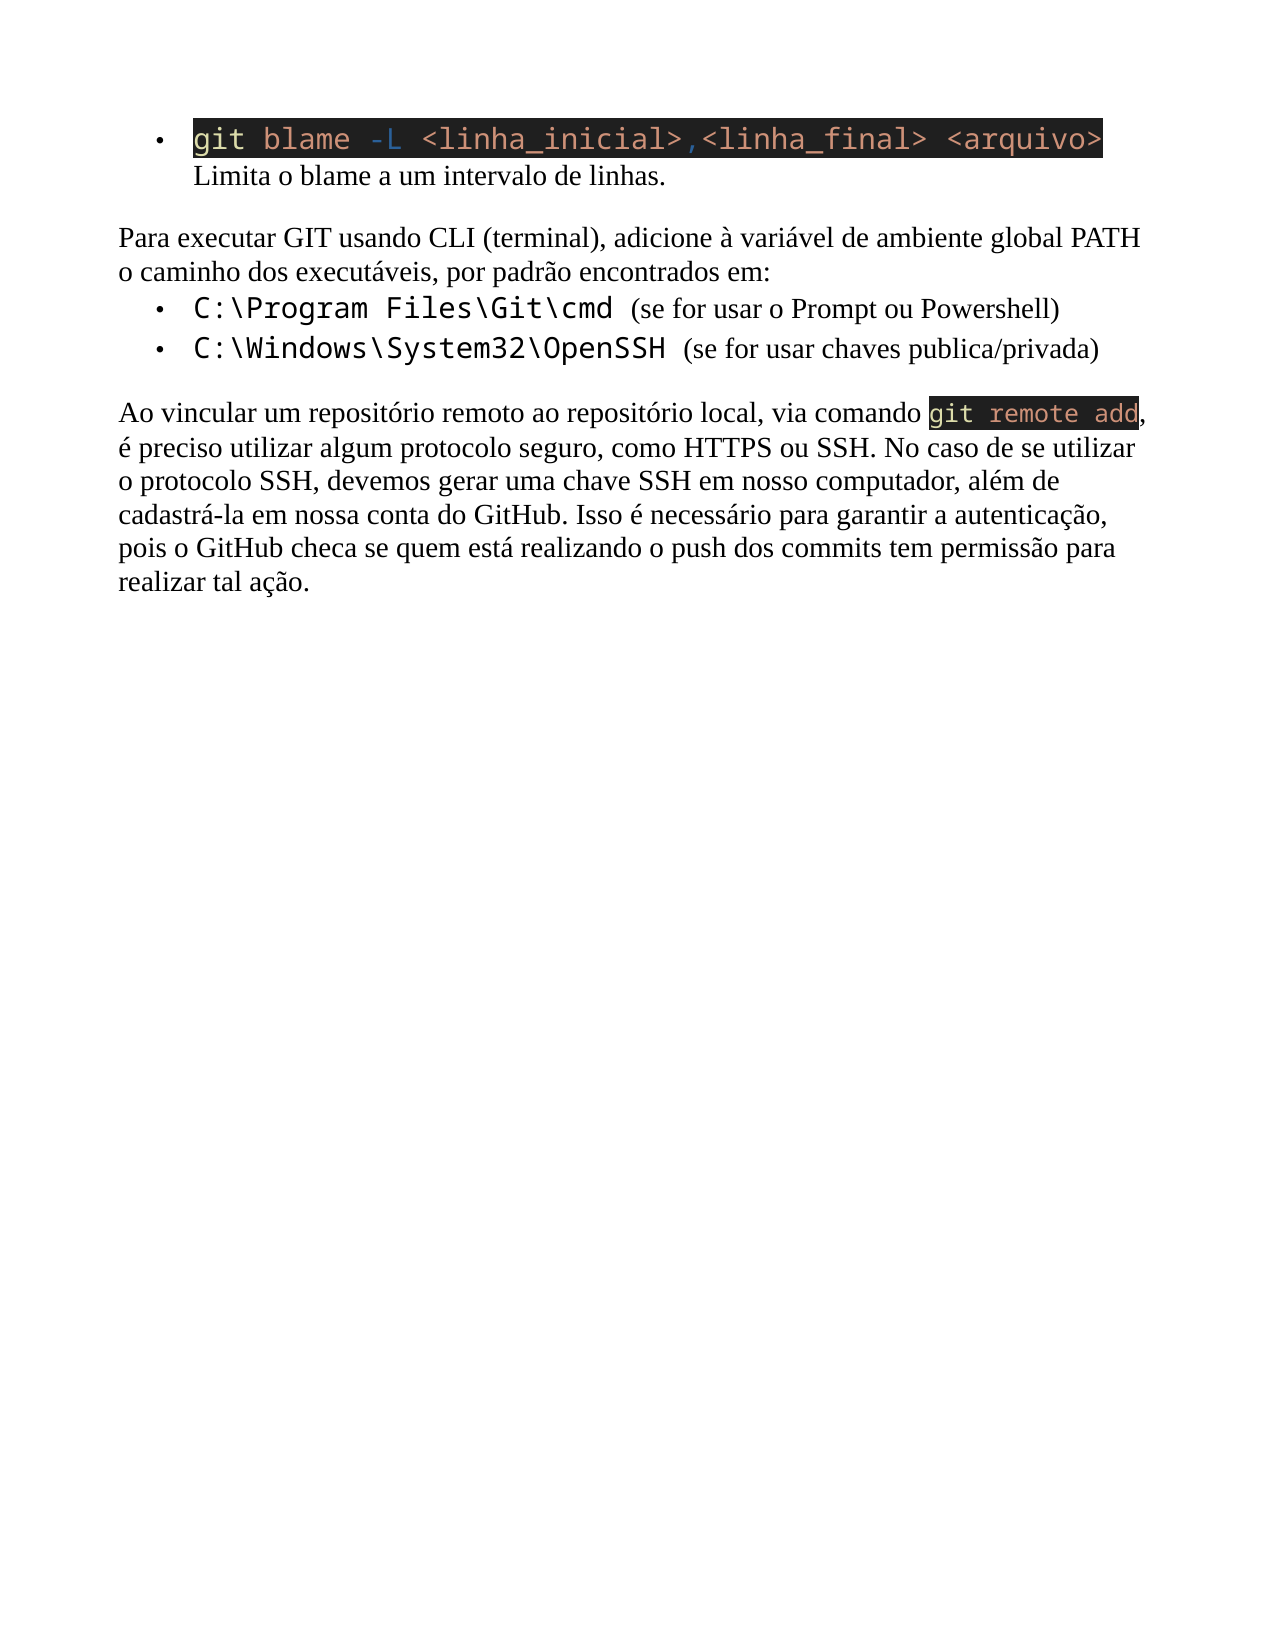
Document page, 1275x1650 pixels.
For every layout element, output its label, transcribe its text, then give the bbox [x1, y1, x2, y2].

list C:\Windows\System32\OpenSSH (se for usar chaves publica/privada) [156, 327, 1157, 367]
list git blame -L <linha_inicial>,<linha_final> <arquivo> Limita o blame a um intervalo de linhas. [156, 118, 1157, 191]
text Para executar GIT usando CLI (terminal), adicione à variável de ambiente global PATH o caminho dos executáveis, por padrão encontrados em: [118, 220, 1157, 287]
text Ao vincular um repositório remoto ao repositório local, via comando git remote add, é preciso utilizar algum protocolo seguro, como HTTPS ou SSH. No caso de se utilizar o protocolo SSH, devemos gerar uma chave SSH em nosso computador, além de cadastrá-la em nossa conta do GitHub. Isso é necessário para garantir a autenticação, pois o GitHub checa se quem está realizando o push dos commits tem permissão para realizar tal ação. [118, 395, 1157, 598]
list C:\Program Files\Git\cmd (se for usar o Prompt ou Powershell) [156, 287, 1157, 327]
